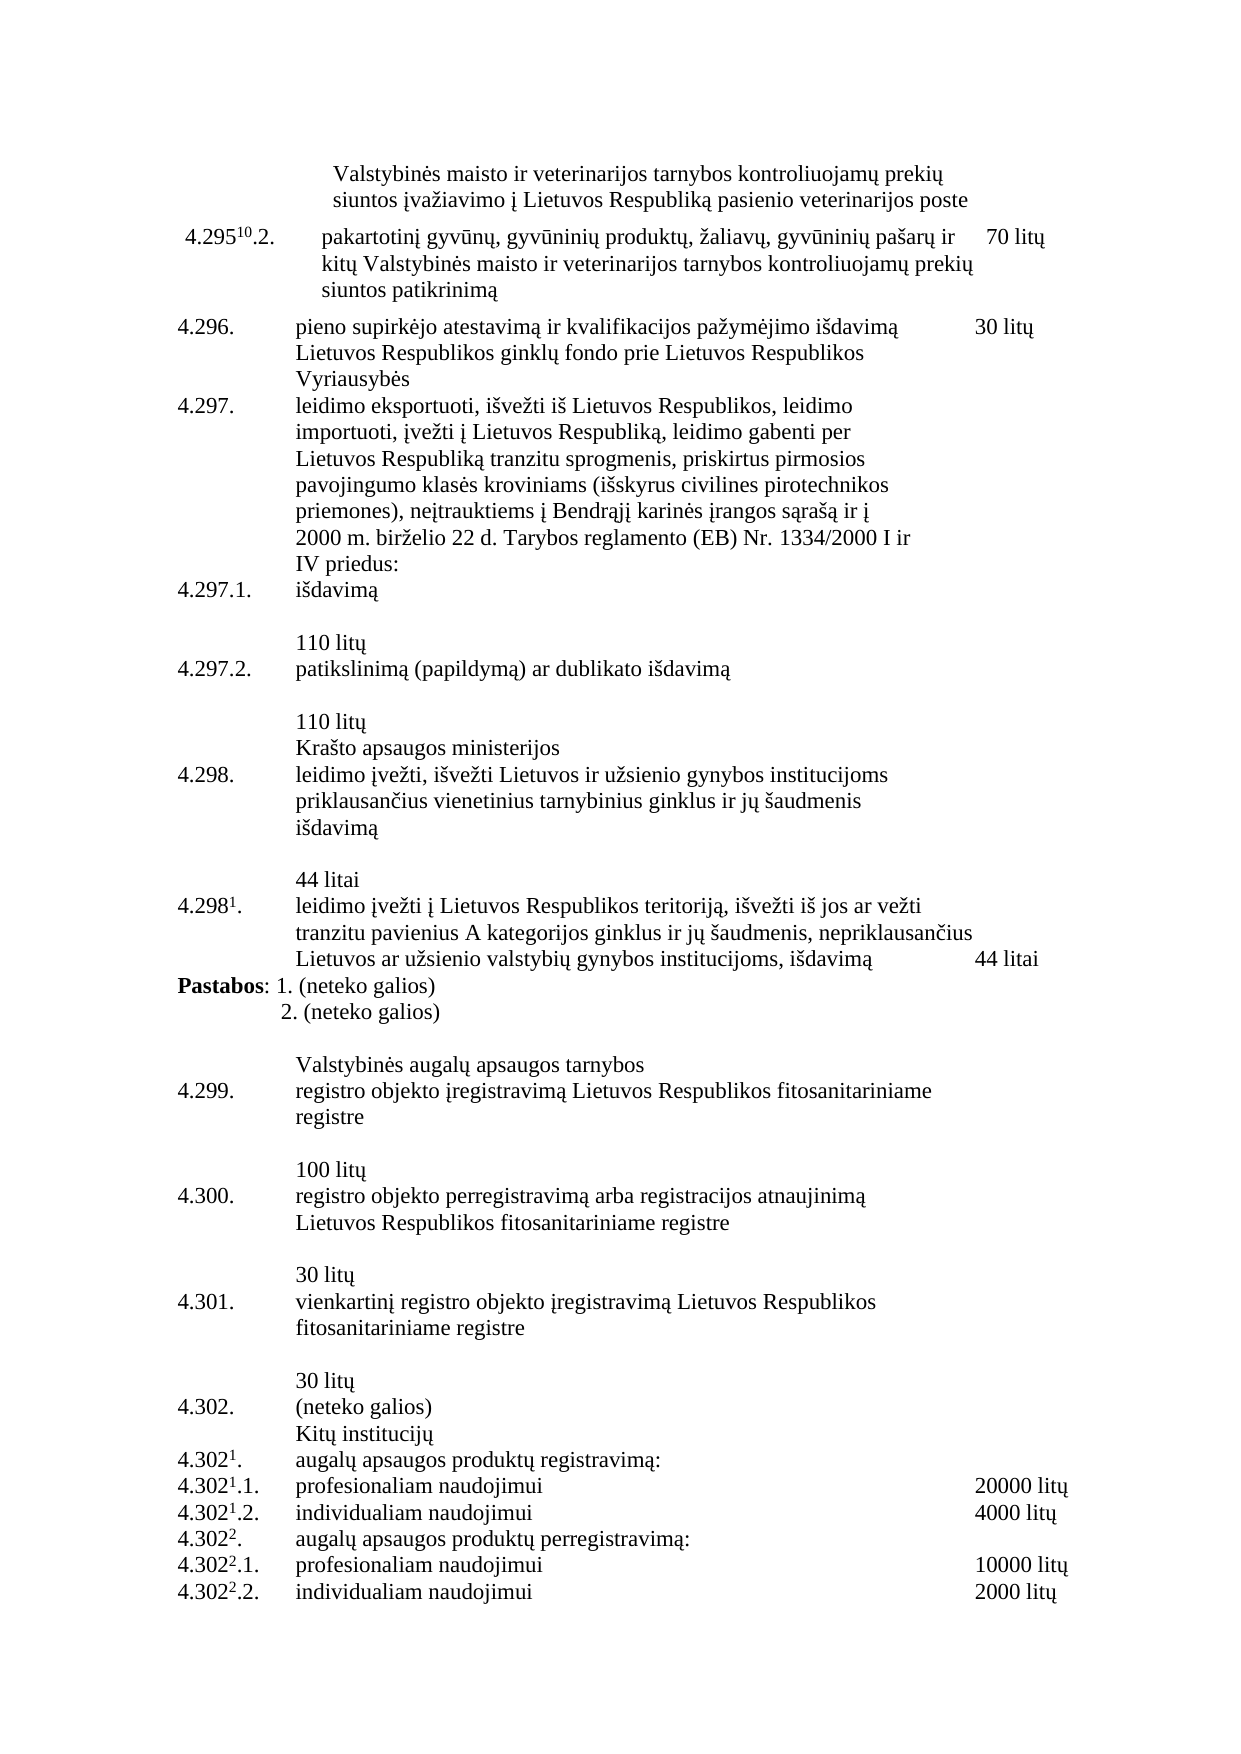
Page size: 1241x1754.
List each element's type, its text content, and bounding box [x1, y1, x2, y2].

text 4.3022.1. profesionaliam naudojimui 10000 litų [177, 1551, 1122, 1578]
text 4.296. pieno supirkėjo atestavimą ir kvalifikacijos pažymėjimo išdavimą 30 litų [177, 313, 1122, 339]
text Lietuvos ar užsienio valstybių gynybos institucijoms, išdavimą 44 litai [177, 945, 1122, 972]
text 4.302. (neteko galios) [177, 1393, 945, 1420]
text 4.299. registro objekto įregistravimą Lietuvos Respublikos fitosanitariniame registre 100 litų [177, 1077, 945, 1182]
text 4.301. vienkartinį registro objekto įregistravimą Lietuvos Respublikos fitosanitariniame registre 30 litų [177, 1288, 945, 1393]
text 4.2981. leidimo įvežti į Lietuvos Respublikos teritoriją, išvežti iš jos ar vežti tranzitu pavienius A kategorijos ginklus ir jų šaudmenis, nepriklausančius [177, 893, 1122, 945]
text Lietuvos Respublikos ginklų fondo prie Lietuvos Respublikos Vyriausybės [177, 339, 945, 392]
table_cell pakartotinį gyvūnų, gyvūninių produktų, žaliavų, gyvūninių pašarų ir kitų Valstybinės maisto ir veterinarijos tarnybos kontroliuojamų prekių siuntos patikrinimą [321, 213, 986, 313]
text 4.297.2. patikslinimą (papildymą) ar dublikato išdavimą 110 litų [177, 655, 945, 734]
text 4.3022.2. individualiam naudojimui 2000 litų [177, 1578, 1093, 1604]
text 2. (neteko galios) [177, 998, 1122, 1024]
table_cell [174, 148, 321, 213]
text 4.298. leidimo įvežti, išvežti Lietuvos ir užsienio gynybos institucijoms priklausančius vienetinius tarnybinius ginklus ir jų šaudmenis išdavimą 44 litai [177, 761, 945, 893]
text 4.297.1. išdavimą 110 litų [177, 576, 924, 655]
text 4.3021.2. individualiam naudojimui 4000 litų [177, 1499, 1122, 1525]
text Valstybinės augalų apsaugos tarnybos [177, 1051, 945, 1077]
text 4.297. leidimo eksportuoti, išvežti iš Lietuvos Respublikos, leidimo importuoti, įvežti į Lietuvos Respubliką, leidimo gabenti per Lietuvos Respubliką tranzitu sprogmenis, priskirtus pirmosios pavojingumo klasės kroviniams (išskyrus civilines pirotechnikos priemones), neįtrauktiems į Bendrąjį karinės įrangos sąrašą ir į 2000 m. birželio 22 d. Tarybos reglamento (EB) Nr. 1334/2000 I ir IV priedus: [177, 392, 924, 576]
text 4.3022. augalų apsaugos produktų perregistravimą: [177, 1525, 974, 1551]
table_cell Valstybinės maisto ir veterinarijos tarnybos kontroliuojamų prekių siuntos įvažiavimo į Lietuvos Respubliką pasienio veterinarijos poste [321, 148, 986, 213]
table_cell 4.29510.2. [174, 213, 321, 313]
text 4.3021. augalų apsaugos produktų registravimą: [177, 1446, 1122, 1472]
text 4.300. registro objekto perregistravimą arba registracijos atnaujinimą Lietuvos Respublikos fitosanitariniame registre 30 litų [177, 1182, 945, 1288]
table_cell 70 litų [986, 213, 1148, 313]
text Kitų institucijų [177, 1420, 945, 1446]
text Krašto apsaugos ministerijos [177, 734, 945, 761]
table_cell [986, 148, 1148, 213]
text Pastabos: 1. (neteko galios) [177, 972, 1122, 998]
text 4.3021.1. profesionaliam naudojimui 20000 litų [177, 1472, 1137, 1499]
